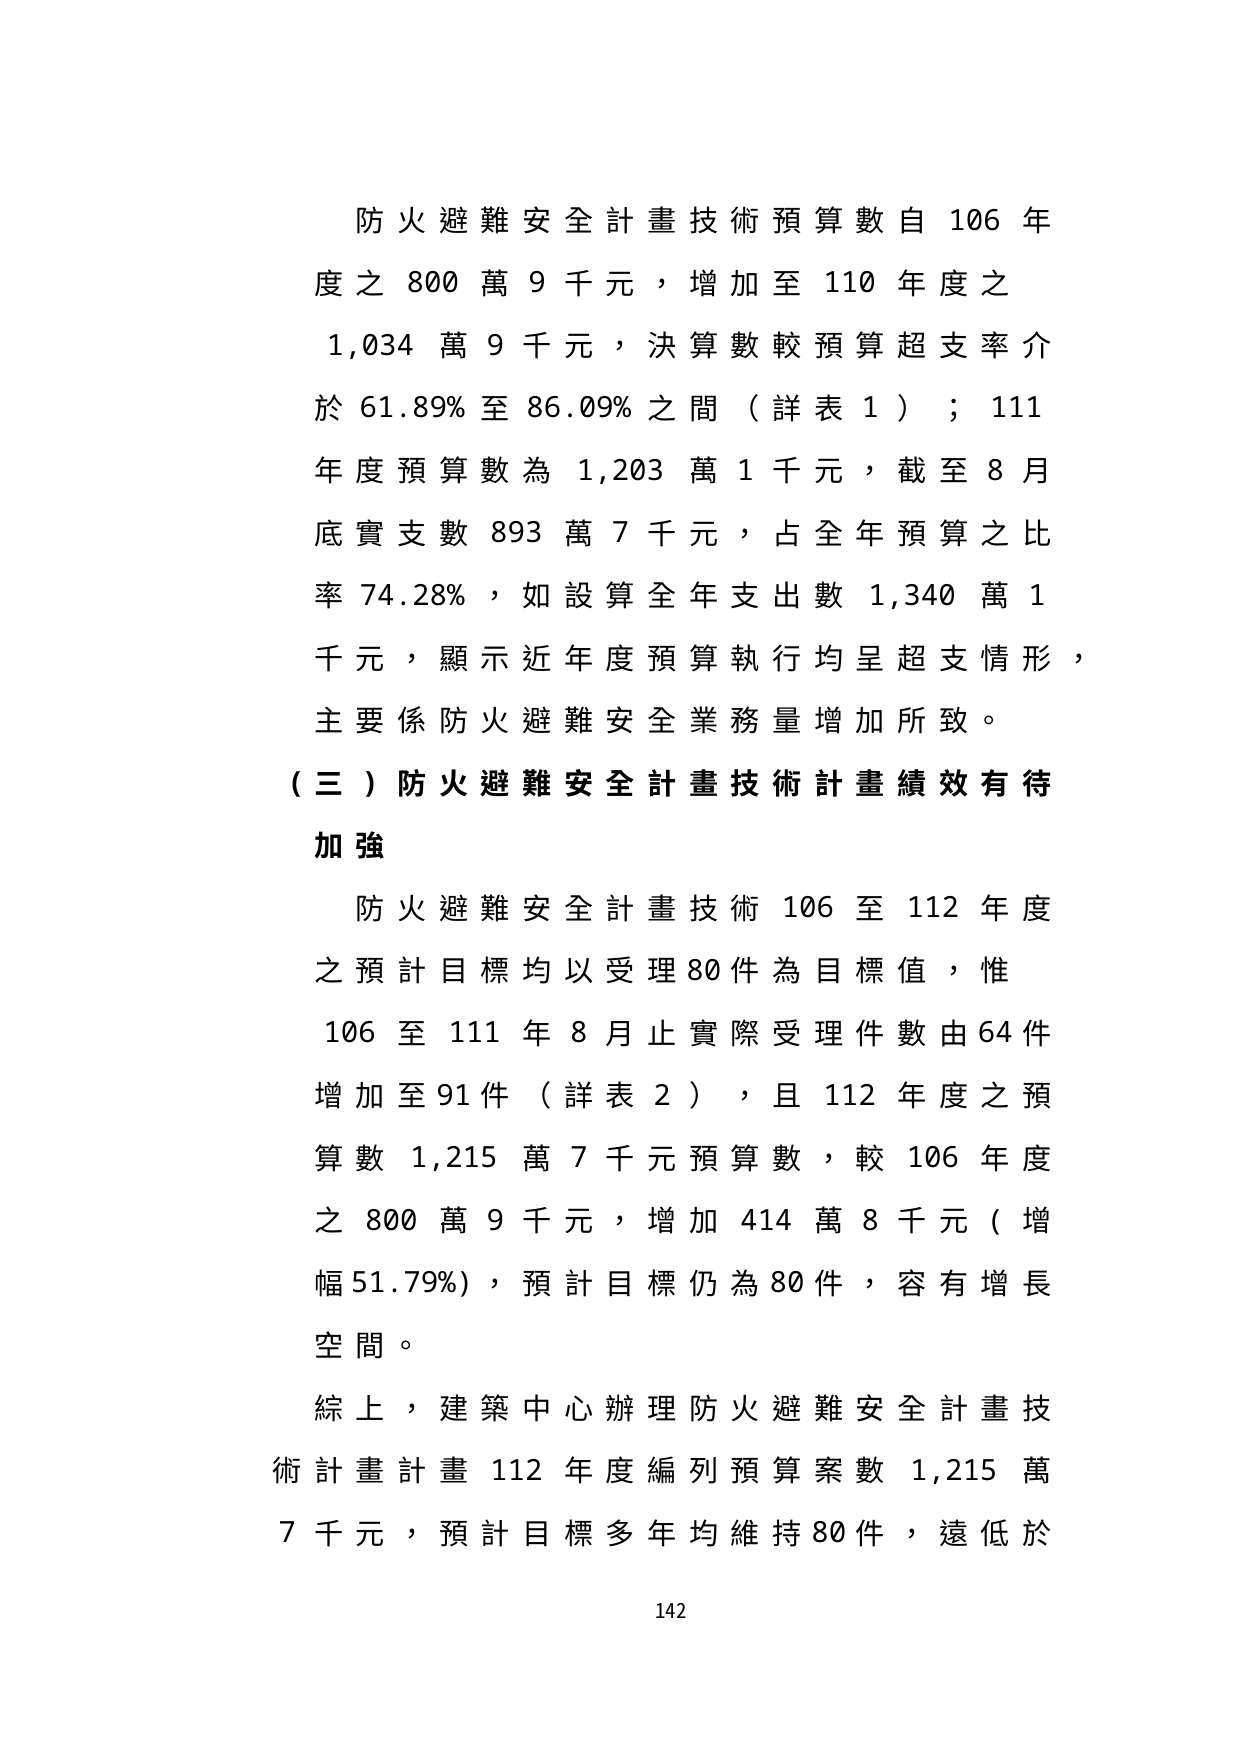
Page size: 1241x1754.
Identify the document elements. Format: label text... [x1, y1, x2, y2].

text 防火避難安全計畫技術預算數自106年度之800萬9千元，增加至110年度之1,034萬9千元，決算數較預算超支率介於61.89%至86.09%之間（詳表1）；111年度預算數為1,203萬1千元，截至8月底實支數893萬7千元，占全年預算之比率74.28%，如設算全年支出數1,340萬1千元，顯示近年度預算執行均呈超支情形，主要係防火避難安全業務量增加所致。 [271, 177, 1058, 740]
text (三)防火避難安全計畫技術計畫績效有待加強 [242, 740, 1058, 865]
text 防火避難安全計畫技術106至112年度之預計目標均以受理80件為目標值，惟106至111年8月止實際受理件數由64件增加至91件（詳表2），且112年度之預算數1,215萬7千元預算數，較106年度之800萬9千元，增加414萬8千元(增幅51.79%)，預計目標仍為80件，容有增長空間。 [271, 865, 1058, 1365]
text 綜上，建築中心辦理防火避難安全計畫技術計畫計畫112年度編列預算案數1,215萬7千元，預計目標多年均維持80件，遠低於 [242, 1365, 1058, 1552]
